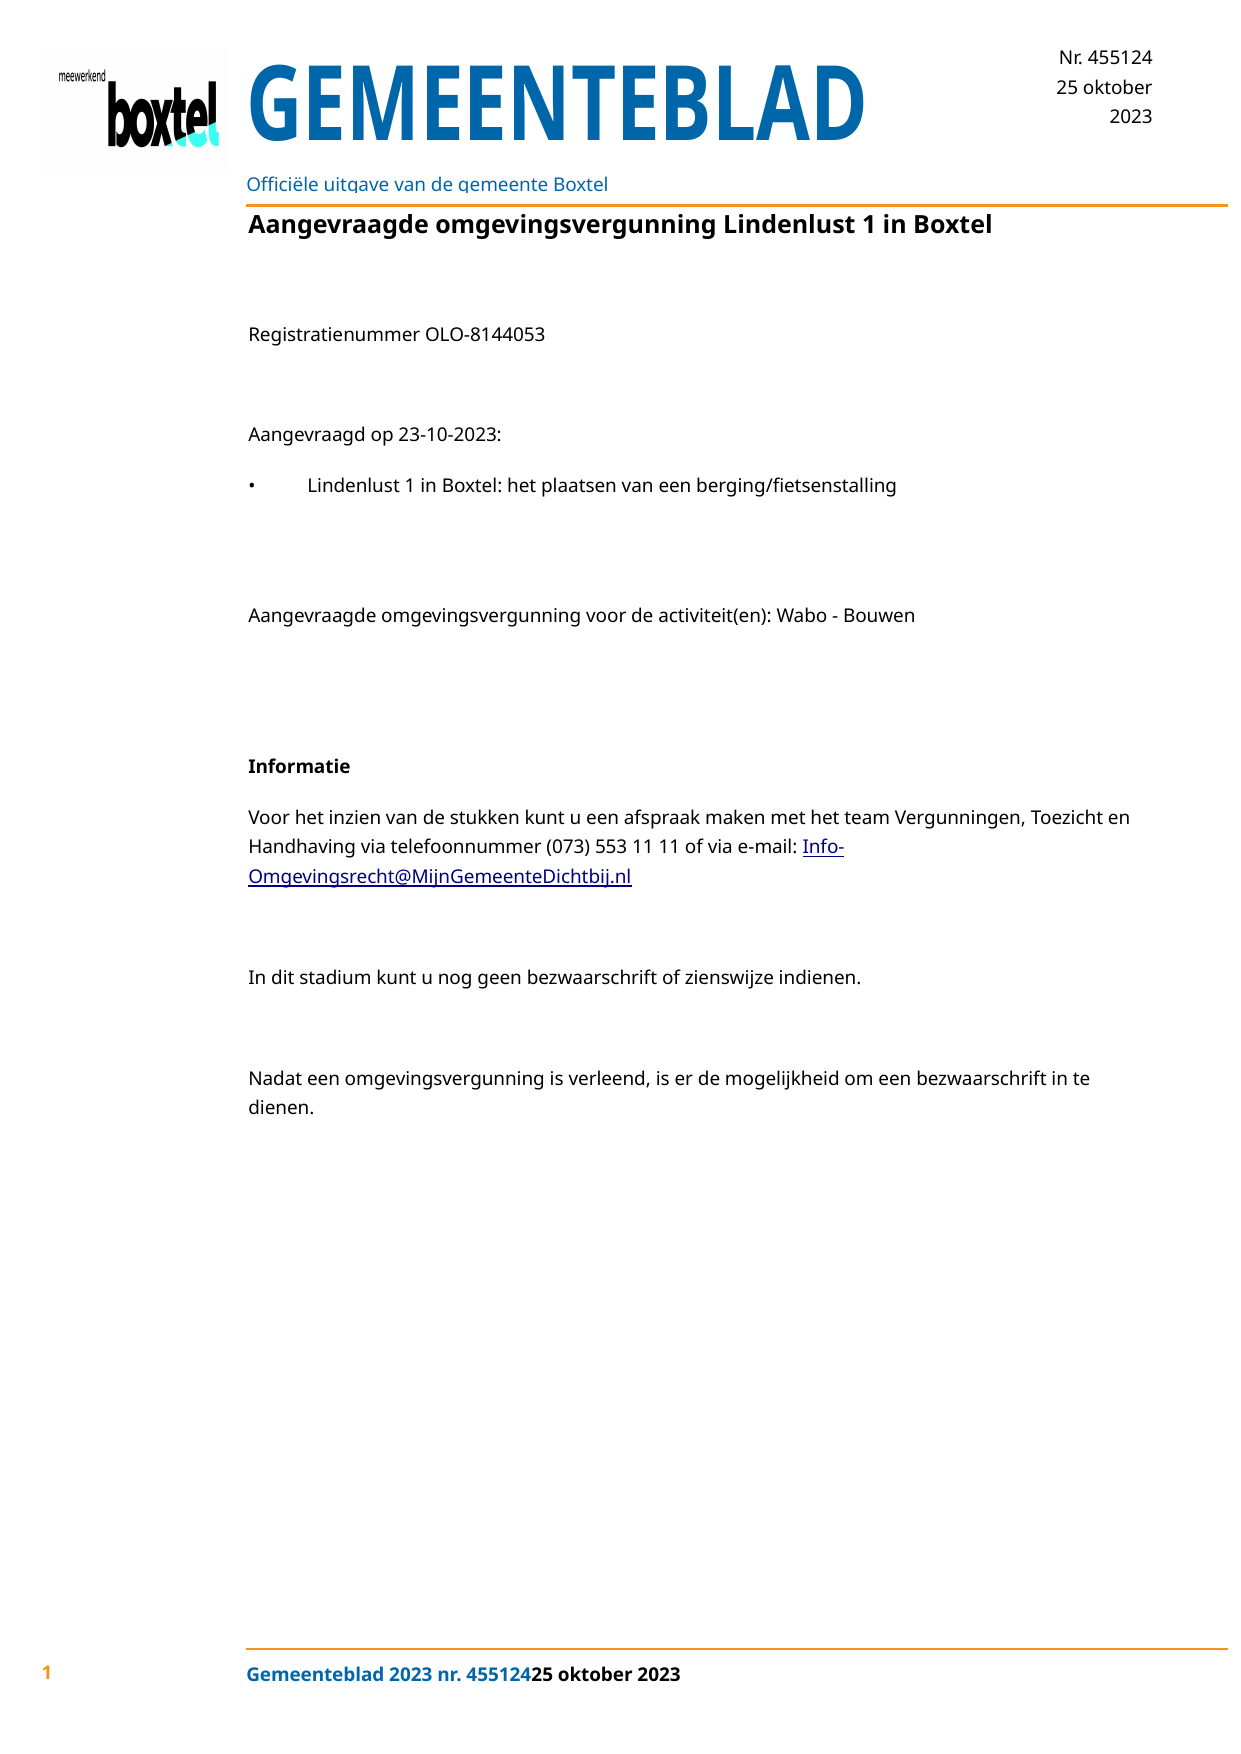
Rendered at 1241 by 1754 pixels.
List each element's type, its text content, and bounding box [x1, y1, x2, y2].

text Nadat een omgevingsvergunning is verleend, is er de mogelijkheid om een bezwaarschrift in te dienen. [248, 1065, 1152, 1120]
text In dit stadium kunt u nog geen bezwaarschrift of zienswijze indienen. [248, 964, 1152, 990]
text Registratienummer OLO-8144053 [248, 321, 1152, 346]
text Aangevraagde omgevingsvergunning voor de activiteit(en): Wabo - Bouwen [248, 602, 1152, 628]
text Informatie [248, 754, 1152, 779]
picture [41, 47, 231, 172]
text Aangevraagd op 23-10-2023: [248, 422, 1152, 447]
text Aangevraagde omgevingsvergunning Lindenlust 1 in Boxtel [248, 207, 1152, 241]
list Lindenlust 1 in Boxtel: het plaatsen van een berging/fietsenstalling [248, 472, 1152, 498]
text Voor het inzien van de stukken kunt u een afspraak maken met het team Vergunningen, Toezicht en Handhaving via telefoonnummer (073) 553 11 11 of via e-mail: Info-Omgevingsrecht@MijnGemeenteDichtbij.nl [248, 804, 1152, 889]
